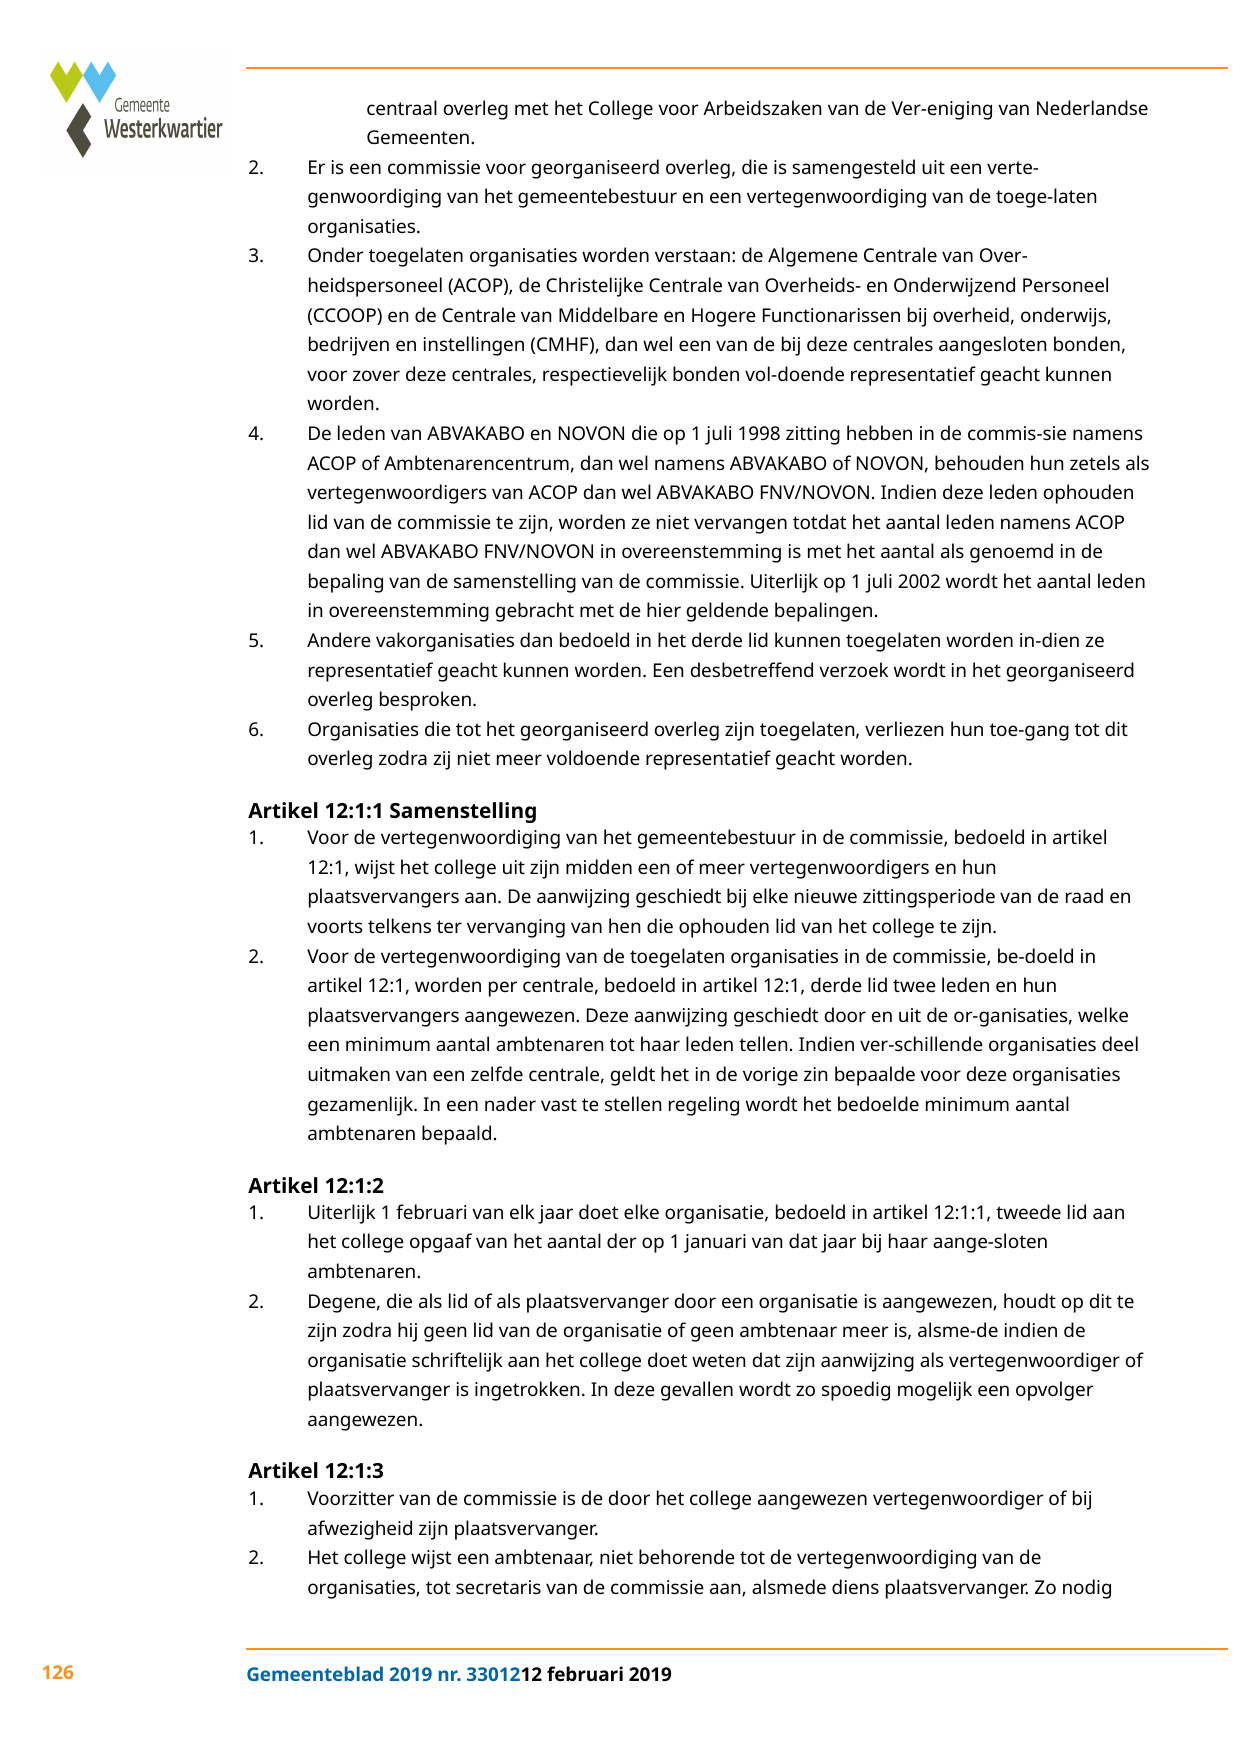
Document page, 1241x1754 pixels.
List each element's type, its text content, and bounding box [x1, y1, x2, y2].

list Onder toegelaten organisaties worden verstaan: de Algemene Centrale van Over-heidspersoneel (ACOP), de Christelijke Centrale van Overheids- en Onderwijzend Personeel (CCOOP) en de Centrale van Middelbare en Hogere Functionarissen bij overheid, onderwijs, bedrijven en instellingen (CMHF), dan wel een van de bij deze centrales aangesloten bonden, voor zover deze centrales, respectievelijk bonden vol-doende representatief geacht kunnen worden. [248, 243, 1152, 416]
list centraal overleg met het College voor Arbeidszaken van de Ver-eniging van Nederlandse Gemeenten. [307, 95, 1152, 150]
list Uiterlijk 1 februari van elk jaar doet elke organisatie, bedoeld in artikel 12:1:1, tweede lid aan het college opgaaf van het aantal der op 1 januari van dat jaar bij haar aange-sloten ambtenaren. [248, 1199, 1152, 1284]
list De leden van ABVAKABO en NOVON die op 1 juli 1998 zitting hebben in de commis-sie namens ACOP of Ambtenarencentrum, dan wel namens ABVAKABO of NOVON, behouden hun zetels als vertegenwoordigers van ACOP dan wel ABVAKABO FNV/NOVON. Indien deze leden ophouden lid van de commissie te zijn, worden ze niet vervangen totdat het aantal leden namens ACOP dan wel ABVAKABO FNV/NOVON in overeenstemming is met het aantal als genoemd in de bepaling van de samenstelling van de commissie. Uiterlijk op 1 juli 2002 wordt het aantal leden in overeenstemming gebracht met de hier geldende bepalingen. [248, 420, 1152, 623]
text Artikel 12:1:1 Samenstelling [248, 796, 1152, 824]
text Artikel 12:1:2 [248, 1171, 1152, 1199]
list Degene, die als lid of als plaatsvervanger door een organisatie is aangewezen, houdt op dit te zijn zodra hij geen lid van de organisatie of geen ambtenaar meer is, alsme-de indien de organisatie schriftelijk aan het college doet weten dat zijn aanwijzing als vertegenwoordiger of plaatsvervanger is ingetrokken. In deze gevallen wordt zo spoedig mogelijk een opvolger aangewezen. [248, 1288, 1152, 1432]
list Voor de vertegenwoordiging van het gemeentebestuur in de commissie, bedoeld in artikel 12:1, wijst het college uit zijn midden een of meer vertegenwoordigers en hun plaatsvervangers aan. De aanwijzing geschiedt bij elke nieuwe zittingsperiode van de raad en voorts telkens ter vervanging van hen die ophouden lid van het college te zijn. [248, 824, 1152, 939]
list Voor de vertegenwoordiging van de toegelaten organisaties in de commissie, be-doeld in artikel 12:1, worden per centrale, bedoeld in artikel 12:1, derde lid twee leden en hun plaatsvervangers aangewezen. Deze aanwijzing geschiedt door en uit de or-ganisaties, welke een minimum aantal ambtenaren tot haar leden tellen. Indien ver-schillende organisaties deel uitmaken van een zelfde centrale, geldt het in de vorige zin bepaalde voor deze organisaties gezamenlijk. In een nader vast te stellen regeling wordt het bedoelde minimum aantal ambtenaren bepaald. [248, 943, 1152, 1146]
list Voorzitter van de commissie is de door het college aangewezen vertegenwoordiger of bij afwezigheid zijn plaatsvervanger. [248, 1485, 1152, 1540]
list Andere vakorganisaties dan bedoeld in het derde lid kunnen toegelaten worden in-dien ze representatief geacht kunnen worden. Een desbetreffend verzoek wordt in het georganiseerd overleg besproken. [248, 627, 1152, 712]
picture [41, 47, 231, 172]
list Organisaties die tot het georganiseerd overleg zijn toegelaten, verliezen hun toe-gang tot dit overleg zodra zij niet meer voldoende representatief geacht worden. [248, 716, 1152, 771]
text Artikel 12:1:3 [248, 1457, 1152, 1485]
list Het college wijst een ambtenaar, niet behorende tot de vertegenwoordiging van de organisaties, tot secretaris van de commissie aan, alsmede diens plaatsvervanger. Zo nodig [248, 1544, 1152, 1599]
list Er is een commissie voor georganiseerd overleg, die is samengesteld uit een verte-genwoordiging van het gemeentebestuur en een vertegenwoordiging van de toege-laten organisaties. [248, 154, 1152, 239]
